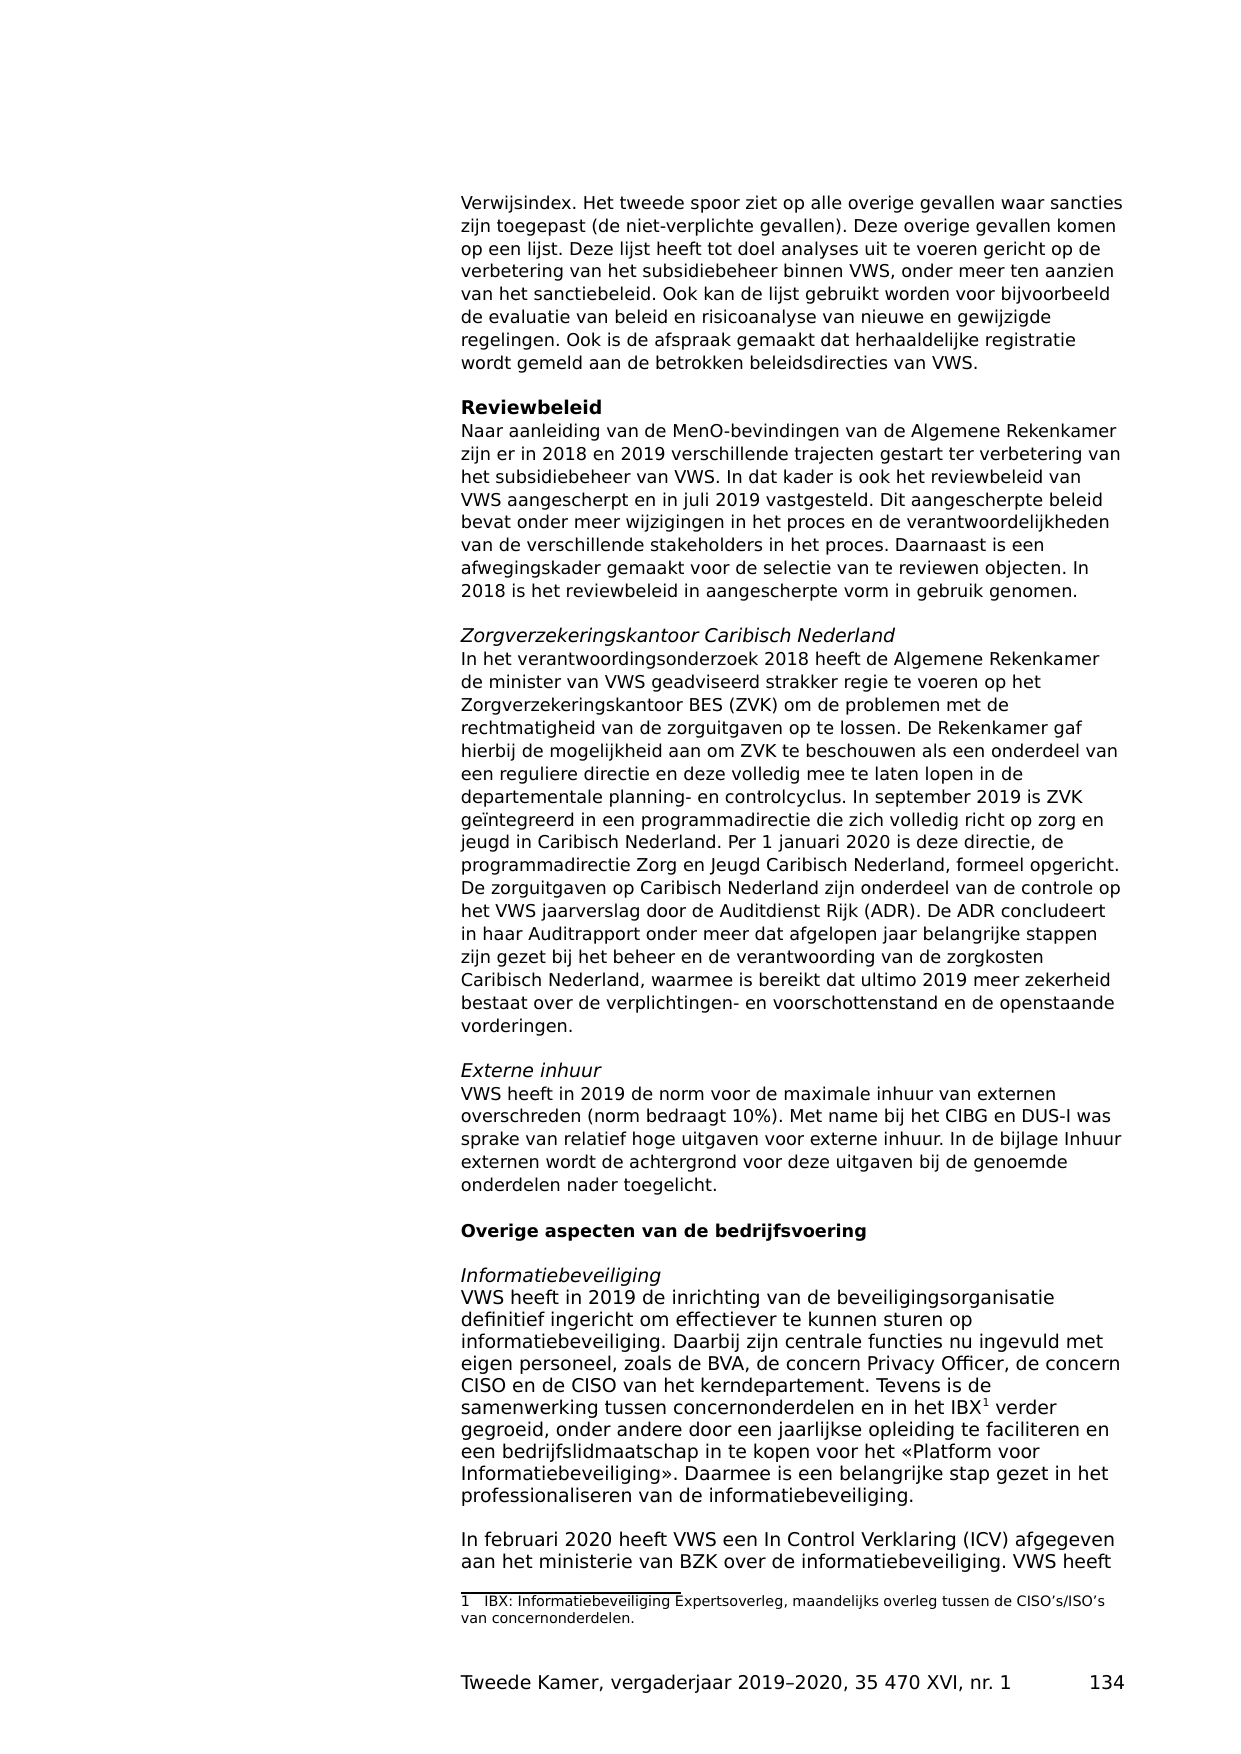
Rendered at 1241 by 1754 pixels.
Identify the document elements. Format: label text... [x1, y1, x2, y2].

text Overige aspecten van de bedrijfsvoering [461, 1219, 1125, 1242]
text Naar aanleiding van de MenO-bevindingen van de Algemene Rekenkamer zijn er in 2018 en 2019 verschillende trajecten gestart ter verbetering van het subsidiebeheer van VWS. In dat kader is ook het reviewbeleid van VWS aangescherpt en in juli 2019 vastgesteld. Dit aangescherpte beleid bevat onder meer wijzigingen in het proces en de verantwoordelijkheden van de verschillende stakeholders in het proces. Daarnaast is een afwegingskader gemaakt voor de selectie van te reviewen objecten. In 2018 is het reviewbeleid in aangescherpte vorm in gebruik genomen. [461, 419, 1125, 602]
text Verwijsindex. Het tweede spoor ziet op alle overige gevallen waar sancties zijn toegepast (de niet-verplichte gevallen). Deze overige gevallen komen op een lijst. Deze lijst heeft tot doel analyses uit te voeren gericht op de verbetering van het subsidiebeheer binnen VWS, onder meer ten aanzien van het sanctiebeleid. Ook kan de lijst gebruikt worden voor bijvoorbeeld de evaluatie van beleid en risicoanalyse van nieuwe en gewijzigde regelingen. Ook is de afspraak gemaakt dat herhaaldelijke registratie wordt gemeld aan de betrokken beleidsdirecties van VWS. [461, 191, 1125, 374]
text In het verantwoordingsonderzoek 2018 heeft de Algemene Rekenkamer de minister van VWS geadviseerd strakker regie te voeren op het Zorgverzekeringskantoor BES (ZVK) om de problemen met de rechtmatigheid van de zorguitgaven op te lossen. De Rekenkamer gaf hierbij de mogelijkheid aan om ZVK te beschouwen als een onderdeel van een reguliere directie en deze volledig mee te laten lopen in de departementale planning- en controlcyclus. In september 2019 is ZVK geïntegreerd in een programmadirectie die zich volledig richt op zorg en jeugd in Caribisch Nederland. Per 1 januari 2020 is deze directie, de programmadirectie Zorg en Jeugd Caribisch Nederland, formeel opgericht. De zorguitgaven op Caribisch Nederland zijn onderdeel van de controle op het VWS jaarverslag door de Auditdienst Rijk (ADR). De ADR concludeert in haar Auditrapport onder meer dat afgelopen jaar belangrijke stappen zijn gezet bij het beheer en de verantwoording van de zorgkosten Caribisch Nederland, waarmee is bereikt dat ultimo 2019 meer zekerheid bestaat over de verplichtingen- en voorschottenstand en de openstaande vorderingen. [461, 647, 1125, 1037]
text In februari 2020 heeft VWS een In Control Verklaring (ICV) afgegeven aan het ministerie van BZK over de informatiebeveiliging. VWS heeft [461, 1529, 1125, 1573]
text Informatiebeveiliging [461, 1265, 1125, 1287]
text VWS heeft in 2019 de norm voor de maximale inhuur van externen overschreden (norm bedraagt 10%). Met name bij het CIBG en DUS-I was sprake van relatief hoge uitgaven voor externe inhuur. In de bijlage Inhuur externen wordt de achtergrond voor deze uitgaven bij de genoemde onderdelen nader toegelicht. [461, 1082, 1125, 1196]
text Zorgverzekeringskantoor Caribisch Nederland [461, 625, 1125, 647]
text VWS heeft in 2019 de inrichting van de beveiligingsorganisatie definitief ingericht om effectiever te kunnen sturen op informatiebeveiliging. Daarbij zijn centrale functies nu ingevuld met eigen personeel, zoals de BVA, de concern Privacy Officer, de concern CISO en de CISO van het kerndepartement. Tevens is de samenwerking tussen concernonderdelen en in het IBX verder gegroeid, onder andere door een jaarlijkse opleiding te faciliteren en een bedrijfslidmaatschap in te kopen voor het «Platform voor Informatiebeveiliging». Daarmee is een belangrijke stap gezet in het professionaliseren van de informatiebeveiliging. [461, 1287, 1125, 1529]
text Reviewbeleid [461, 397, 1125, 419]
text __IBX: Informatiebeveiliging Expertsoverleg, maandelijks overleg tussen de CISO’s/ISO’s van concernonderdelen. [461, 1593, 1125, 1627]
text Externe inhuur [461, 1060, 1125, 1082]
